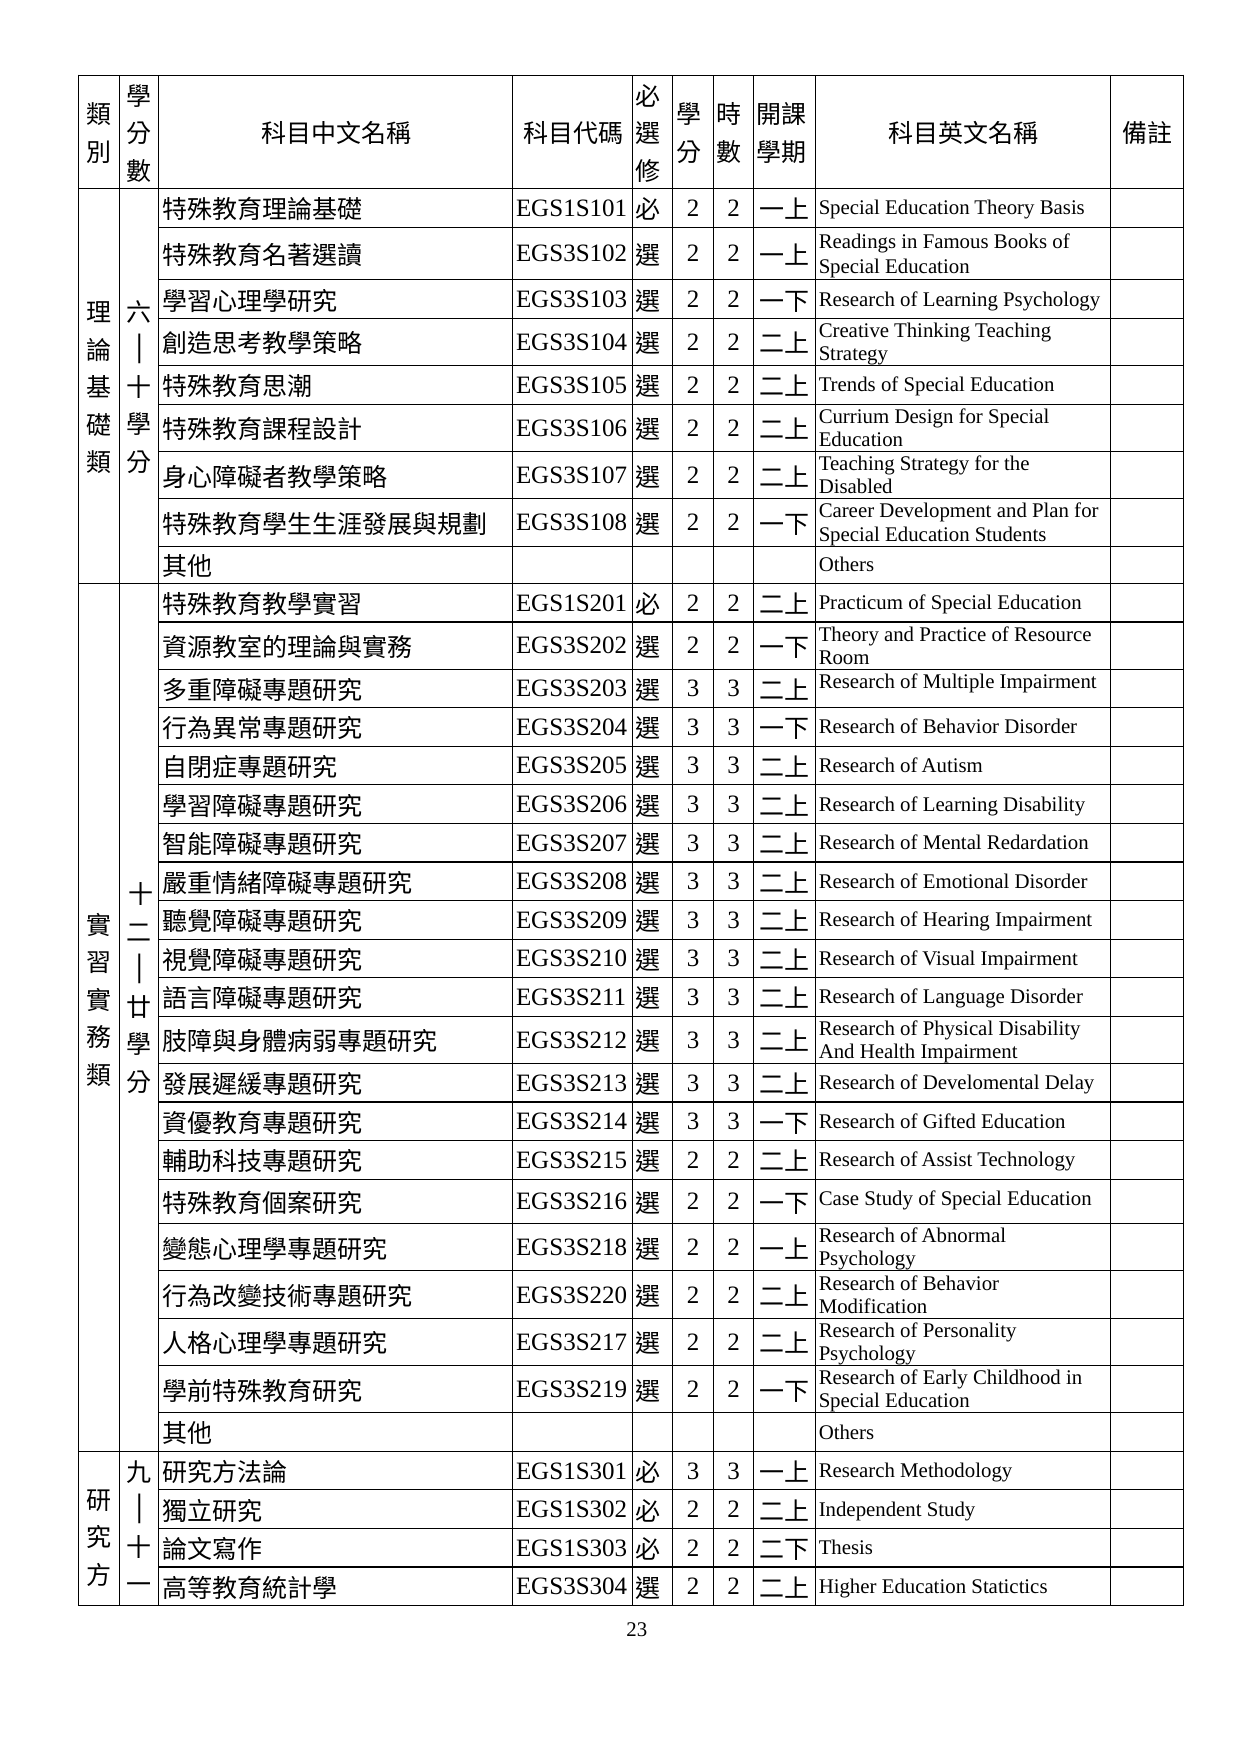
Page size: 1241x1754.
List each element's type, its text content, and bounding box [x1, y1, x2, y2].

table_cell [1111, 901, 1183, 938]
table_cell [513, 547, 632, 583]
table_cell 一下 [754, 1366, 815, 1412]
table_cell 選 [633, 1141, 672, 1178]
table_cell EGS3S211 [513, 978, 632, 1016]
table_cell 3 [673, 1064, 713, 1101]
table_cell 二上 [754, 978, 815, 1016]
table_cell 創造思考教學策略 [159, 319, 512, 365]
table_cell 必 [633, 1452, 672, 1489]
table_cell [754, 1413, 815, 1451]
table_header 科目中文名稱 [159, 76, 512, 188]
table_cell 2 [673, 280, 713, 318]
table_cell 變態心理學專題研究 [159, 1224, 512, 1270]
table_cell 選 [633, 1103, 672, 1140]
table_cell 2 [714, 623, 753, 669]
table_cell Currium Design for Special Education [816, 405, 1110, 451]
table_cell Practicum of Special Education [816, 584, 1110, 621]
table_cell 二上 [754, 824, 815, 861]
table_cell Teaching Strategy for the Disabled [816, 452, 1110, 498]
table_cell 資優教育專題研究 [159, 1103, 512, 1140]
table_cell Research of Early Childhood in Special Education [816, 1366, 1110, 1412]
table_cell EGS3S213 [513, 1064, 632, 1101]
table_cell 3 [673, 785, 713, 823]
table_cell 2 [714, 499, 753, 546]
table_cell 選 [633, 1568, 672, 1605]
table_cell Case Study of Special Education [816, 1180, 1110, 1223]
table_cell 論文寫作 [159, 1529, 512, 1566]
table_cell 必 [633, 584, 672, 621]
table_cell 2 [714, 405, 753, 451]
table_cell 2 [714, 189, 753, 227]
table_cell 嚴重情緒障礙專題研究 [159, 863, 512, 900]
table_cell 選 [633, 901, 672, 938]
table_cell 十 二 │ 廿 學 分 [120, 584, 158, 1451]
table_cell 3 [714, 978, 753, 1016]
table_cell 選 [633, 670, 672, 707]
table_cell Research of Emotional Disorder [816, 863, 1110, 900]
table_cell 選 [633, 1017, 672, 1063]
table_cell EGS1S303 [513, 1529, 632, 1566]
table_cell [1111, 1180, 1183, 1223]
table_cell 3 [714, 863, 753, 900]
table_cell 3 [673, 940, 713, 977]
table_cell [1111, 366, 1183, 404]
table_cell EGS3S106 [513, 405, 632, 451]
table_cell 研 究 方 [79, 1452, 119, 1605]
table_cell 選 [633, 366, 672, 404]
table_cell 獨立研究 [159, 1490, 512, 1528]
table_cell [1111, 1452, 1183, 1489]
table_cell 二上 [754, 1017, 815, 1063]
table_cell 3 [714, 670, 753, 707]
table_cell 選 [633, 319, 672, 365]
table_cell 2 [673, 623, 713, 669]
table_cell 視覺障礙專題研究 [159, 940, 512, 977]
table_cell 3 [714, 747, 753, 784]
table_cell 2 [673, 1319, 713, 1365]
table_cell [1111, 499, 1183, 546]
table_cell [1111, 940, 1183, 977]
table_cell EGS3S304 [513, 1568, 632, 1605]
table_cell Higher Education Statictics [816, 1568, 1110, 1605]
table_cell [1111, 785, 1183, 823]
table_cell Special Education Theory Basis [816, 189, 1110, 227]
table_cell 選 [633, 452, 672, 498]
table_cell 一下 [754, 1103, 815, 1140]
table_cell EGS3S218 [513, 1224, 632, 1270]
table_cell [714, 1413, 753, 1451]
table_cell EGS3S104 [513, 319, 632, 365]
table_cell 選 [633, 1224, 672, 1270]
table_cell 選 [633, 1366, 672, 1412]
table_cell 2 [714, 319, 753, 365]
table_cell 特殊教育個案研究 [159, 1180, 512, 1223]
table_cell 3 [673, 1103, 713, 1140]
table_cell [1111, 1490, 1183, 1528]
table_cell 2 [714, 1141, 753, 1178]
table_cell 二上 [754, 584, 815, 621]
table_cell 3 [714, 940, 753, 977]
table_cell 2 [673, 1141, 713, 1178]
table_cell [1111, 405, 1183, 451]
table_cell Research of Behavior Modification [816, 1271, 1110, 1318]
table_cell Theory and Practice of Resource Room [816, 623, 1110, 669]
table_header 學分 [673, 76, 713, 188]
table_cell [1111, 228, 1183, 279]
table_header 備註 [1111, 76, 1183, 188]
table_cell [513, 1413, 632, 1451]
table_cell EGS1S101 [513, 189, 632, 227]
table_cell EGS3S220 [513, 1271, 632, 1318]
table_cell 3 [673, 824, 713, 861]
table_cell 2 [714, 1224, 753, 1270]
table_cell 2 [714, 1490, 753, 1528]
table_cell 語言障礙專題研究 [159, 978, 512, 1016]
table_cell 2 [673, 1529, 713, 1566]
table_cell 2 [714, 228, 753, 279]
table_cell EGS3S216 [513, 1180, 632, 1223]
table_cell 一下 [754, 280, 815, 318]
table_cell 3 [714, 901, 753, 938]
table_cell [1111, 280, 1183, 318]
table_cell Career Development and Plan for Special Education Students [816, 499, 1110, 546]
table_cell 二上 [754, 901, 815, 938]
table_cell 2 [714, 1271, 753, 1318]
table_cell 身心障礙者教學策略 [159, 452, 512, 498]
table_cell 智能障礙專題研究 [159, 824, 512, 861]
table_cell 2 [673, 1271, 713, 1318]
table_cell 選 [633, 405, 672, 451]
table_cell 二上 [754, 319, 815, 365]
table_cell [1111, 708, 1183, 746]
table_cell 3 [714, 708, 753, 746]
table_cell 二下 [754, 1529, 815, 1566]
table_header 學 分 數 [120, 76, 158, 188]
table_cell 一下 [754, 499, 815, 546]
table_cell 二上 [754, 940, 815, 977]
table_cell Others [816, 1413, 1110, 1451]
table_cell [754, 547, 815, 583]
table_cell Research of Visual Impairment [816, 940, 1110, 977]
table_cell 六 │ 十 學 分 [120, 189, 158, 583]
table_cell [1111, 1017, 1183, 1063]
table_cell [1111, 1103, 1183, 1140]
table_cell 3 [673, 978, 713, 1016]
table_cell 2 [673, 366, 713, 404]
table_cell 2 [673, 1224, 713, 1270]
table_cell [633, 1413, 672, 1451]
table_cell 研究方法論 [159, 1452, 512, 1489]
table_cell 高等教育統計學 [159, 1568, 512, 1605]
table_cell 選 [633, 747, 672, 784]
table_cell Research of Language Disorder [816, 978, 1110, 1016]
table_cell 學前特殊教育研究 [159, 1366, 512, 1412]
table_cell EGS1S201 [513, 584, 632, 621]
table_header 科目代碼 [513, 76, 632, 188]
table_cell 行為改變技術專題研究 [159, 1271, 512, 1318]
table_cell 自閉症專題研究 [159, 747, 512, 784]
table_cell 二上 [754, 863, 815, 900]
table_cell 二上 [754, 1271, 815, 1318]
table_cell 特殊教育思潮 [159, 366, 512, 404]
table_cell 2 [714, 280, 753, 318]
table_cell Readings in Famous Books of Special Education [816, 228, 1110, 279]
table_cell 3 [714, 785, 753, 823]
table_header 時數 [714, 76, 753, 188]
table_cell 2 [673, 1568, 713, 1605]
table_cell 選 [633, 785, 672, 823]
table_cell 一上 [754, 189, 815, 227]
table_cell 2 [714, 452, 753, 498]
table_cell 選 [633, 1180, 672, 1223]
table_cell EGS3S204 [513, 708, 632, 746]
table_cell 2 [673, 452, 713, 498]
table_cell 3 [714, 1064, 753, 1101]
table_cell 二上 [754, 452, 815, 498]
table_cell 其他 [159, 1413, 512, 1451]
table_cell 2 [714, 1319, 753, 1365]
table_cell [1111, 824, 1183, 861]
table_cell 3 [714, 1452, 753, 1489]
table_cell 二上 [754, 1319, 815, 1365]
table_cell 發展遲緩專題研究 [159, 1064, 512, 1101]
table_cell 2 [673, 499, 713, 546]
table_cell Independent Study [816, 1490, 1110, 1528]
table_cell Research of Develomental Delay [816, 1064, 1110, 1101]
table_cell 理 論 基 礎 類 [79, 189, 119, 583]
table_cell EGS3S205 [513, 747, 632, 784]
table_cell 特殊教育教學實習 [159, 584, 512, 621]
table_cell 2 [673, 319, 713, 365]
table_cell 選 [633, 280, 672, 318]
table_cell 一下 [754, 623, 815, 669]
table_cell [1111, 747, 1183, 784]
table_cell 3 [673, 1452, 713, 1489]
table_cell Research of Abnormal Psychology [816, 1224, 1110, 1270]
table_cell EGS1S302 [513, 1490, 632, 1528]
table_cell Research of Gifted Education [816, 1103, 1110, 1140]
table_cell [1111, 452, 1183, 498]
table_cell Research of Learning Psychology [816, 280, 1110, 318]
table_cell 3 [714, 1017, 753, 1063]
table_cell 聽覺障礙專題研究 [159, 901, 512, 938]
table_cell 選 [633, 940, 672, 977]
table_cell EGS3S203 [513, 670, 632, 707]
table_cell [1111, 1224, 1183, 1270]
table_cell Others [816, 547, 1110, 583]
table_cell EGS3S103 [513, 280, 632, 318]
table_cell Research of Physical Disability And Health Impairment [816, 1017, 1110, 1063]
table_cell EGS3S207 [513, 824, 632, 861]
table_cell [1111, 863, 1183, 900]
table_cell 實 習 實 務 類 [79, 584, 119, 1451]
table_cell 輔助科技專題研究 [159, 1141, 512, 1178]
table_cell EGS3S208 [513, 863, 632, 900]
table_cell Research of Autism [816, 747, 1110, 784]
table_cell [1111, 1271, 1183, 1318]
table_cell 選 [633, 978, 672, 1016]
table_cell 多重障礙專題研究 [159, 670, 512, 707]
table_cell [673, 1413, 713, 1451]
table_cell 一上 [754, 1452, 815, 1489]
table_cell EGS3S102 [513, 228, 632, 279]
table_cell [1111, 1366, 1183, 1412]
table_cell 二上 [754, 405, 815, 451]
table_cell [633, 547, 672, 583]
table_cell [1111, 1141, 1183, 1178]
table_cell 2 [714, 584, 753, 621]
table_cell 資源教室的理論與實務 [159, 623, 512, 669]
table_cell Research of Learning Disability [816, 785, 1110, 823]
table_cell 行為異常專題研究 [159, 708, 512, 746]
table_cell 選 [633, 623, 672, 669]
table_cell 選 [633, 1064, 672, 1101]
table_cell Thesis [816, 1529, 1110, 1566]
table_cell 一上 [754, 228, 815, 279]
table_cell 2 [714, 366, 753, 404]
table_cell 2 [673, 228, 713, 279]
table_cell 特殊教育理論基礎 [159, 189, 512, 227]
table_cell [1111, 1568, 1183, 1605]
table_cell 二上 [754, 1568, 815, 1605]
table_cell 二上 [754, 747, 815, 784]
table_cell Trends of Special Education [816, 366, 1110, 404]
table_cell 2 [673, 1180, 713, 1223]
table_cell 選 [633, 863, 672, 900]
table_cell [714, 547, 753, 583]
table_cell [673, 547, 713, 583]
table_cell EGS3S214 [513, 1103, 632, 1140]
table_cell 3 [714, 1103, 753, 1140]
table_cell 3 [673, 670, 713, 707]
table_cell 2 [673, 1366, 713, 1412]
table_cell 2 [673, 1490, 713, 1528]
table_cell 選 [633, 228, 672, 279]
table_cell 必 [633, 1490, 672, 1528]
table_cell EGS3S107 [513, 452, 632, 498]
table_cell EGS3S105 [513, 366, 632, 404]
table_cell EGS3S219 [513, 1366, 632, 1412]
table_cell 2 [714, 1180, 753, 1223]
table_cell EGS3S202 [513, 623, 632, 669]
table_cell 3 [673, 747, 713, 784]
table_cell 學習障礙專題研究 [159, 785, 512, 823]
table_cell Research of Assist Technology [816, 1141, 1110, 1178]
table_cell EGS3S217 [513, 1319, 632, 1365]
table_cell EGS1S301 [513, 1452, 632, 1489]
table_cell 必 [633, 189, 672, 227]
table_cell Research of Behavior Disorder [816, 708, 1110, 746]
table_cell 3 [714, 824, 753, 861]
table_cell 必 [633, 1529, 672, 1566]
table_cell 二上 [754, 1490, 815, 1528]
table_cell 特殊教育名著選讀 [159, 228, 512, 279]
table_cell 2 [673, 189, 713, 227]
table_cell [1111, 978, 1183, 1016]
table_header 必選修 [633, 76, 672, 188]
table_cell 特殊教育課程設計 [159, 405, 512, 451]
table_cell 學習心理學研究 [159, 280, 512, 318]
table_cell [1111, 1529, 1183, 1566]
table_cell 九 │ 十 一 [120, 1452, 158, 1605]
table_cell Research of Hearing Impairment [816, 901, 1110, 938]
table_cell [1111, 623, 1183, 669]
table_cell EGS3S215 [513, 1141, 632, 1178]
table_cell 肢障與身體病弱專題研究 [159, 1017, 512, 1063]
table_cell Research of Multiple Impairment [816, 670, 1110, 707]
table_cell 特殊教育學生生涯發展與規劃 [159, 499, 512, 546]
table_cell Research Methodology [816, 1452, 1110, 1489]
table_cell 選 [633, 708, 672, 746]
table_cell [1111, 1064, 1183, 1101]
table_cell [1111, 319, 1183, 365]
table_cell 選 [633, 499, 672, 546]
table_cell EGS3S209 [513, 901, 632, 938]
table_cell 3 [673, 901, 713, 938]
table_cell 二上 [754, 670, 815, 707]
table_header 科目英文名稱 [816, 76, 1110, 188]
table_cell EGS3S108 [513, 499, 632, 546]
table_cell 2 [714, 1366, 753, 1412]
table_cell [1111, 584, 1183, 621]
table_cell 一下 [754, 708, 815, 746]
table_cell EGS3S206 [513, 785, 632, 823]
table_cell EGS3S212 [513, 1017, 632, 1063]
table_cell 二上 [754, 785, 815, 823]
table_cell 人格心理學專題研究 [159, 1319, 512, 1365]
table_cell 3 [673, 863, 713, 900]
table_cell [1111, 189, 1183, 227]
table_cell Creative Thinking Teaching Strategy [816, 319, 1110, 365]
table_cell 二上 [754, 366, 815, 404]
table_cell [1111, 547, 1183, 583]
table_cell 二上 [754, 1064, 815, 1101]
table_cell Research of Mental Redardation [816, 824, 1110, 861]
table_cell Research of Personality Psychology [816, 1319, 1110, 1365]
table_cell [1111, 1413, 1183, 1451]
table_cell 2 [673, 405, 713, 451]
table_cell 3 [673, 708, 713, 746]
table_cell 2 [714, 1568, 753, 1605]
table_header 類 別 [79, 76, 119, 188]
table_cell 2 [714, 1529, 753, 1566]
table_cell 二上 [754, 1141, 815, 1178]
table_cell 選 [633, 1319, 672, 1365]
table_cell 2 [673, 584, 713, 621]
table_cell EGS3S210 [513, 940, 632, 977]
table_cell 選 [633, 824, 672, 861]
table_cell 選 [633, 1271, 672, 1318]
table_cell 一下 [754, 1180, 815, 1223]
table_header 開課學期 [754, 76, 815, 188]
table_cell [1111, 670, 1183, 707]
table_cell 一上 [754, 1224, 815, 1270]
table_cell 3 [673, 1017, 713, 1063]
table_cell 其他 [159, 547, 512, 583]
table_cell [1111, 1319, 1183, 1365]
